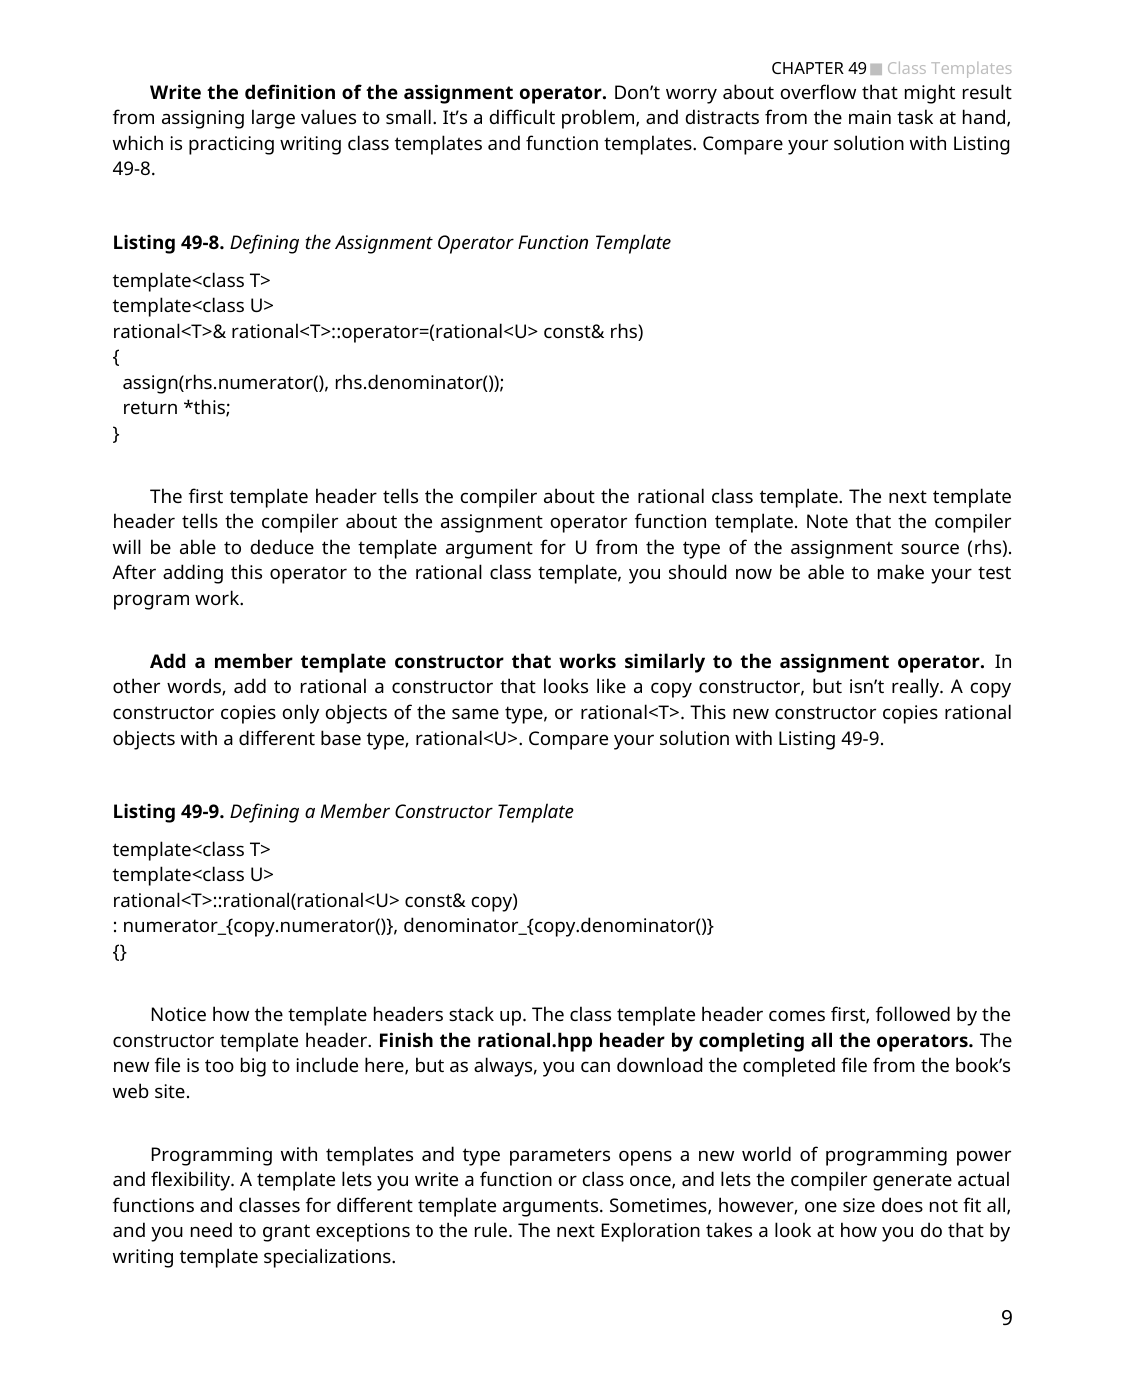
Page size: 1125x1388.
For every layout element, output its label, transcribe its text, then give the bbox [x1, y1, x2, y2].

text template<class U> [112, 862, 1012, 887]
text : numerator_{copy.numerator()}, denominator_{copy.denominator()} [112, 913, 1012, 938]
text template<class T> [112, 267, 1012, 292]
text { [112, 343, 1012, 369]
text Write the definition of the assignment operator. Don’t worry about overflow that might result from assigning large values to small. It’s a difficult problem, and distracts from the main task at hand, which is practicing writing class templates and function templates. Compare your solution with Listing 49-8. [112, 79, 1012, 181]
text Notice how the template headers stack up. The class template header comes first, followed by the constructor template header. Finish the rational.hpp header by completing all the operators. The new file is too big to include here, but as always, you can download the completed file from the book’s web site. [112, 1001, 1012, 1103]
text rational<T>& rational<T>::operator=(rational<U> const& rhs) [112, 318, 1012, 343]
text template<class T> [112, 836, 1012, 862]
text assign(rhs.numerator(), rhs.denominator()); [112, 369, 1012, 394]
text Programming with templates and type parameters opens a new world of programming power and flexibility. A template lets you write a function or class once, and lets the compiler generate actual functions and classes for different template arguments. Sometimes, however, one size does not fit all, and you need to grant exceptions to the rule. The next Exploration takes a look at how you do that by writing template specializations. [112, 1141, 1012, 1268]
text {} [112, 938, 1012, 964]
text template<class U> [112, 292, 1012, 318]
text Listing 49-9. Defining a Member Constructor Template [112, 798, 1012, 824]
text } [112, 420, 1012, 446]
text The first template header tells the compiler about the rational class template. The next template header tells the compiler about the assignment operator function template. Note that the compiler will be able to deduce the template argument for U from the type of the assignment source (rhs). After adding this operator to the rational class template, you should now be able to make your test program work. [112, 483, 1012, 611]
text return *this; [112, 394, 1012, 420]
text rational<T>::rational(rational<U> const& copy) [112, 887, 1012, 913]
text Listing 49-8. Defining the Assignment Operator Function Template [112, 229, 1012, 254]
text Add a member template constructor that works similarly to the assignment operator. In other words, add to rational a constructor that looks like a copy constructor, but isn’t really. A copy constructor copies only objects of the same type, or rational<T>. This new constructor copies rational objects with a different base type, rational<U>. Compare your solution with Listing 49-9. [112, 648, 1012, 750]
